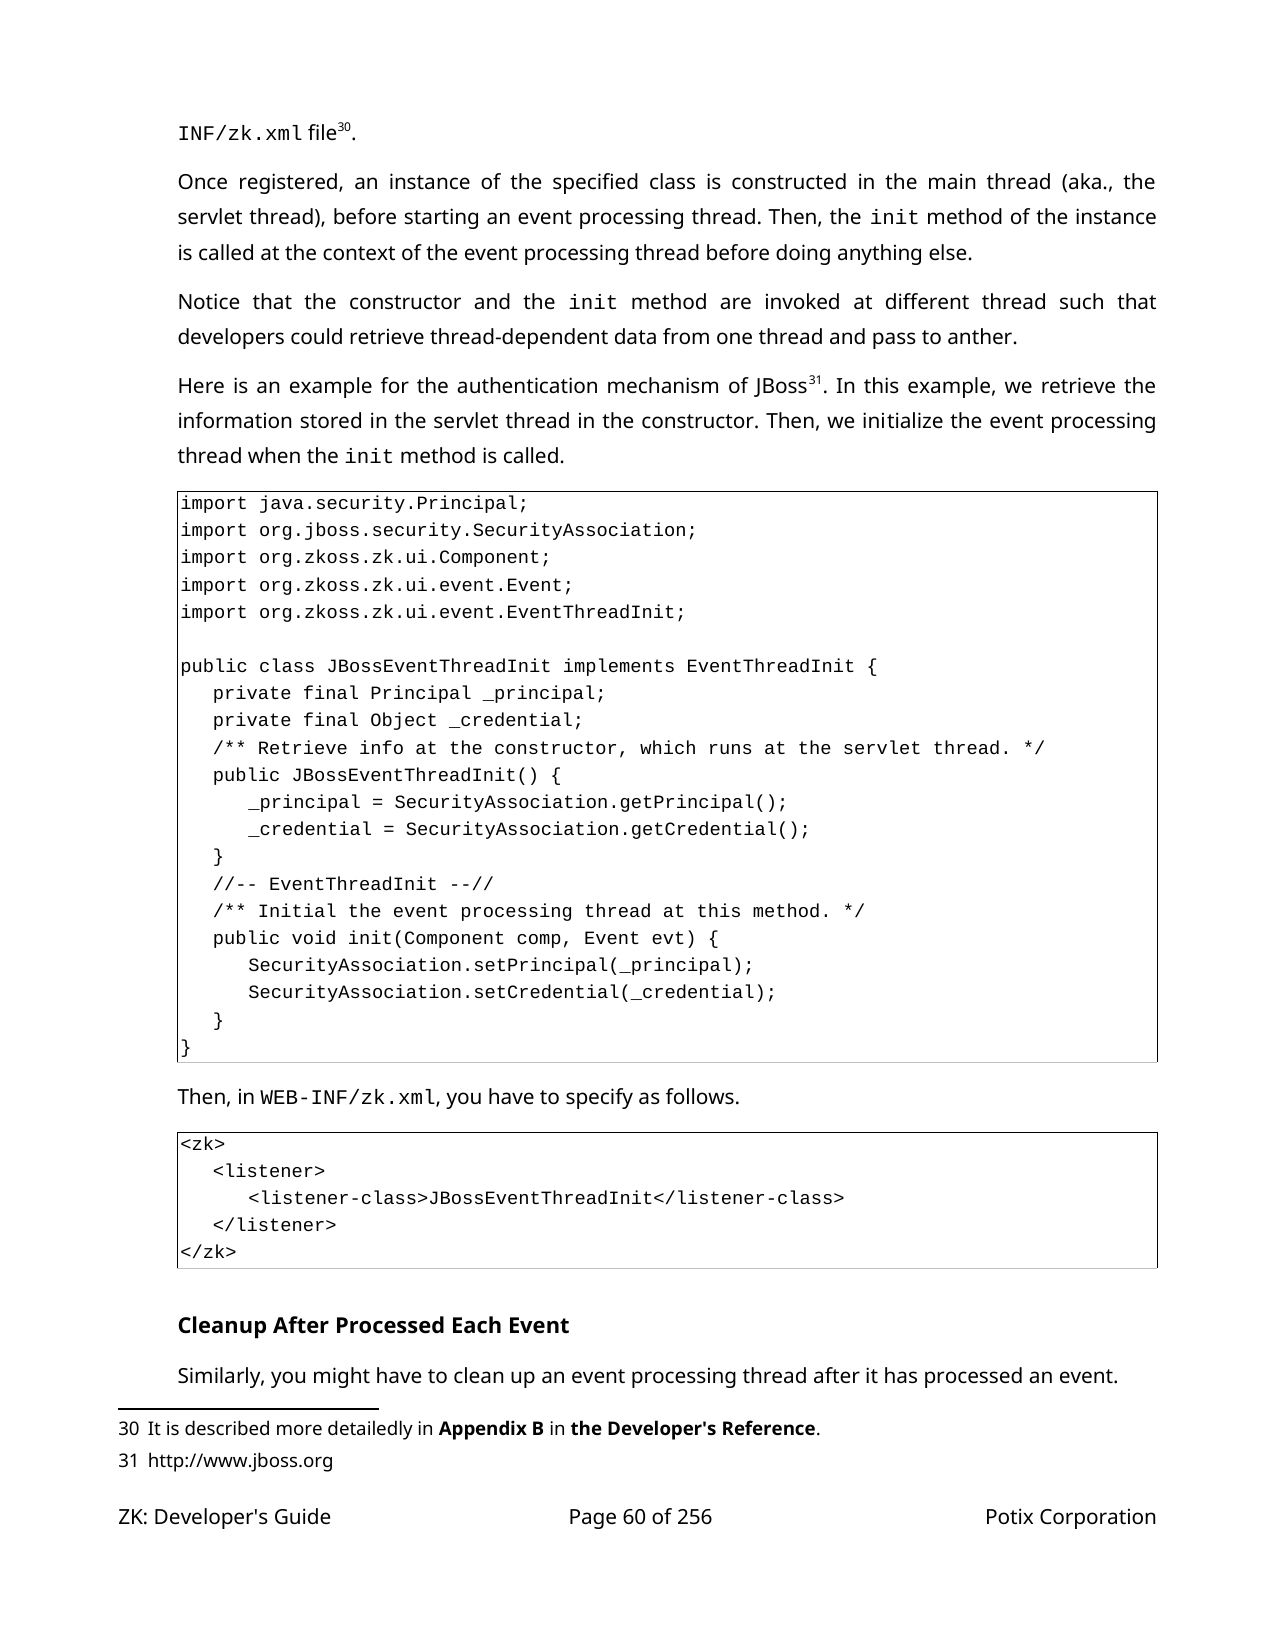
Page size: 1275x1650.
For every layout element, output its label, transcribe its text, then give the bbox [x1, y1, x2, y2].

text public JBossEventThreadInit() { [178, 763, 1157, 787]
text Then, in WEB-INF/zk.xml, you have to specify as follows. [177, 1082, 1157, 1111]
text <listener-class>JBossEventThreadInit</listener-class> [178, 1186, 1157, 1210]
text <zk> [178, 1133, 1157, 1156]
subtitle Cleanup After Processed Each Event [177, 1310, 1157, 1340]
text private final Principal _principal; [178, 681, 1157, 705]
text _principal = SecurityAssociation.getPrincipal(); [178, 790, 1157, 814]
text Here is an example for the authentication mechanism of JBoss. In this example, we retrieve the information stored in the servlet thread in the constructor. Then, we initialize the event processing thread when the init method is called. [177, 371, 1157, 470]
text import org.zkoss.zk.ui.Component; [178, 545, 1157, 569]
text import org.jboss.security.SecurityAssociation; [178, 518, 1157, 542]
text _credential = SecurityAssociation.getCredential(); [178, 817, 1157, 841]
text import java.security.Principal; [178, 492, 1157, 515]
text import org.zkoss.zk.ui.event.EventThreadInit; [178, 599, 1157, 624]
text http://www.jboss.org [118, 1447, 1157, 1473]
text } [178, 844, 1157, 868]
text Notice that the constructor and the init method are invoked at different thread such that developers could retrieve thread-dependent data from one thread and pass to anther. [177, 287, 1157, 351]
text </zk> [178, 1240, 1157, 1268]
text } [178, 1007, 1157, 1032]
text /** Retrieve info at the constructor, which runs at the servlet thread. */ [178, 736, 1157, 760]
text import org.zkoss.zk.ui.event.Event; [178, 572, 1157, 597]
text private final Object _credential; [178, 708, 1157, 733]
text <listener> [178, 1159, 1157, 1183]
text Similarly, you might have to clean up an event processing thread after it has processed an event. [177, 1361, 1157, 1389]
text //-- EventThreadInit --// [178, 871, 1157, 896]
text } [178, 1034, 1157, 1062]
text INF/zk.xml file. [177, 118, 1157, 147]
text /** Initial the event processing thread at this method. */ [178, 899, 1157, 923]
text It is described more detailedly in Appendix B in the Developer's Reference. [118, 1416, 1157, 1441]
text SecurityAssociation.setPrincipal(_principal); [178, 953, 1157, 977]
text </listener> [178, 1213, 1157, 1237]
text Once registered, an instance of the specified class is constructed in the main thread (aka., the servlet thread), before starting an event processing thread. Then, the init method of the instance is called at the context of the event processing thread before doing anything else. [177, 167, 1157, 266]
text SecurityAssociation.setCredential(_credential); [178, 980, 1157, 1004]
text public void init(Component comp, Event evt) { [178, 926, 1157, 950]
text public class JBossEventThreadInit implements EventThreadInit { [178, 654, 1157, 678]
